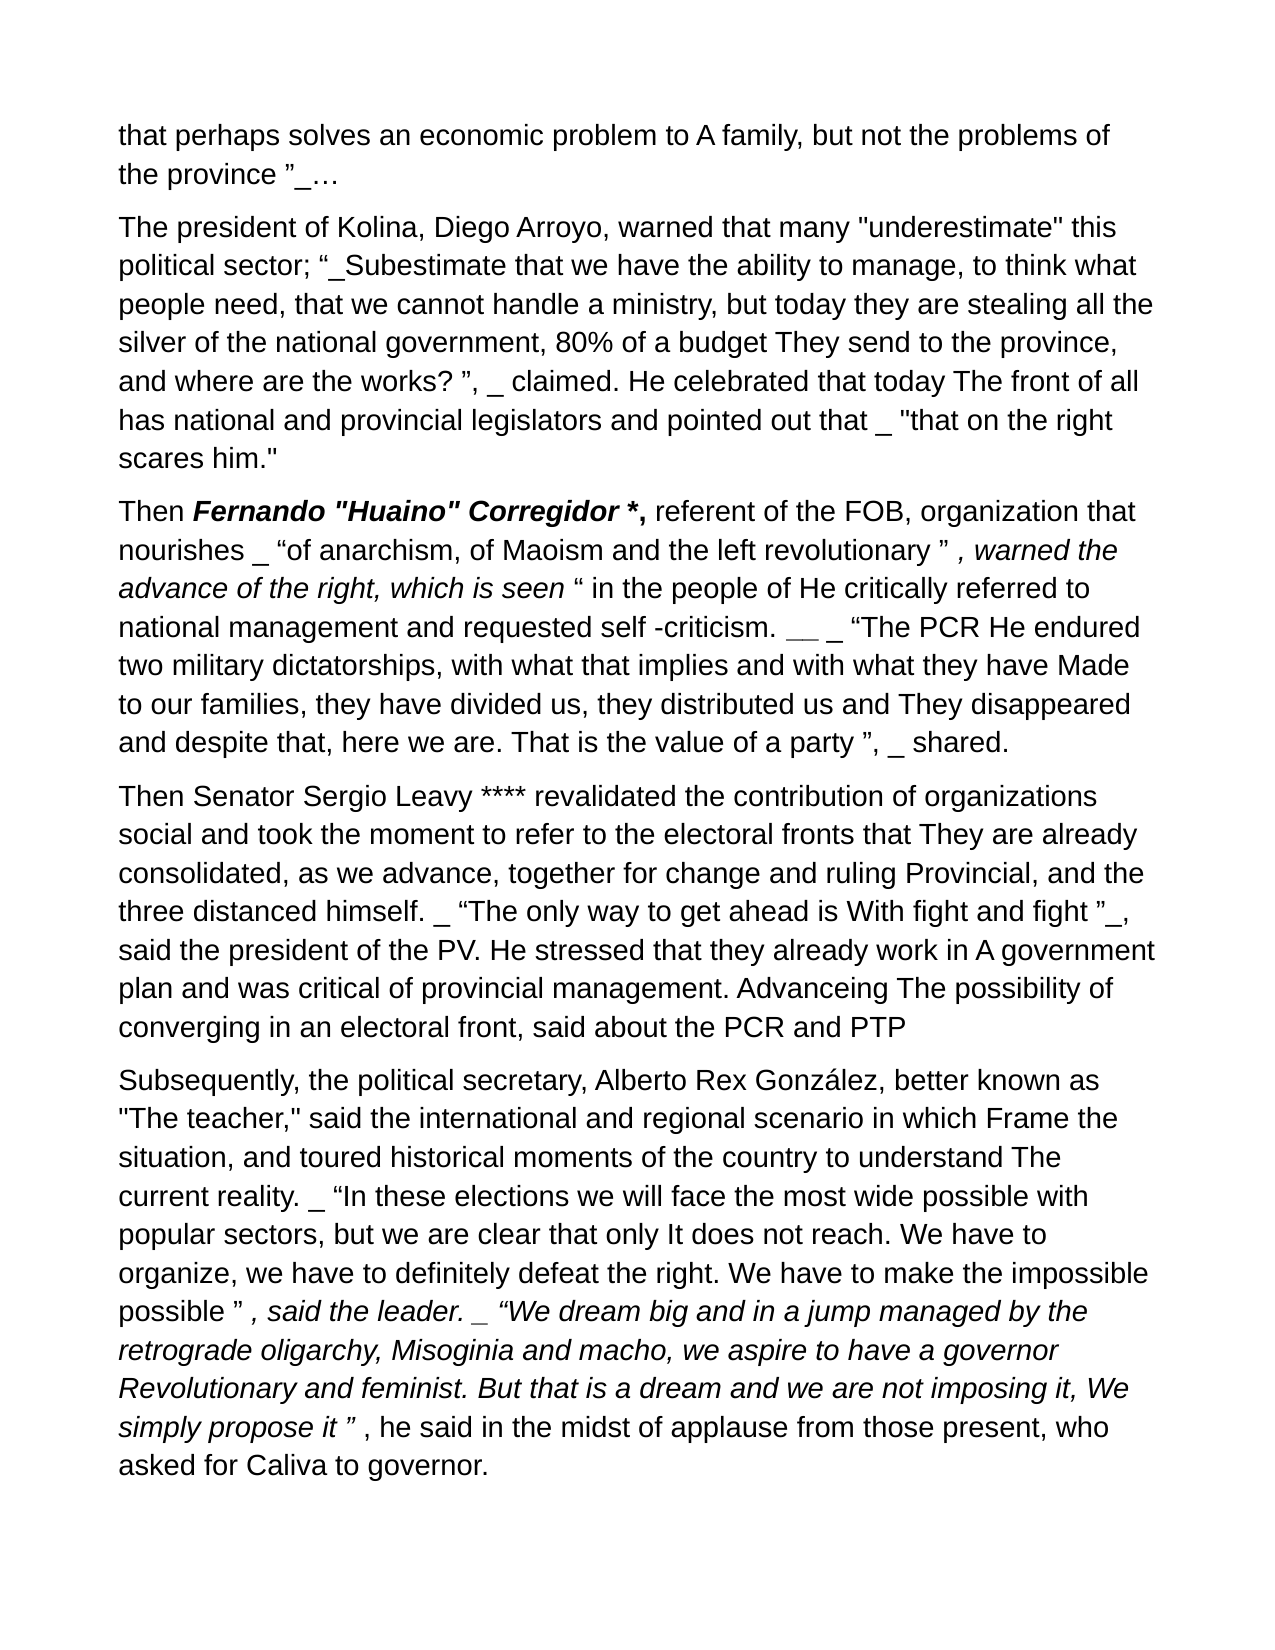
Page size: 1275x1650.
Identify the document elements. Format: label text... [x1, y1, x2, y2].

text Then Fernando "Huaino" Corregidor *, referent of the FOB, organization that nourishes _ “of anarchism, of Maoism and the left revolutionary ” , warned the advance of the right, which is seen “ in the people of He critically referred to national management and requested self -criticism. __ _ “The PCR He endured two military dictatorships, with what that implies and with what they have Made to our families, they have divided us, they distributed us and They disappeared and despite that, here we are. That is the value of a party ”, _ shared. [118, 494, 1157, 759]
text that perhaps solves an economic problem to A family, but not the problems of the province ”_… [118, 118, 1157, 190]
text Then Senator Sergio Leavy **** revalidated the contribution of organizations social and took the moment to refer to the electoral fronts that They are already consolidated, as we advance, together for change and ruling Provincial, and the three distanced himself. _ “The only way to get ahead is With fight and fight ”_, said the president of the PV. He stressed that they already work in A government plan and was critical of provincial management. Advanceing The possibility of converging in an electoral front, said about the PCR and PTP [118, 778, 1157, 1043]
text The president of Kolina, Diego Arroyo, warned that many "underestimate" this political sector; “_Subestimate that we have the ability to manage, to think what people need, that we cannot handle a ministry, but today they are stealing all the silver of the national government, 80% of a budget They send to the province, and where are the works? ”, _ claimed. He celebrated that today The front of all has national and provincial legislators and pointed out that _ "that on the right scares him." [118, 210, 1157, 474]
text Subsequently, the political secretary, Alberto Rex González, better known as "The teacher," said the international and regional scenario in which Frame the situation, and toured historical moments of the country to understand The current reality. _ “In these elections we will face the most wide possible with popular sectors, but we are clear that only It does not reach. We have to organize, we have to definitely defeat the right. We have to make the impossible possible ” , said the leader. _ “We dream big and in a jump managed by the retrograde oligarchy, Misoginia and macho, we aspire to have a governor Revolutionary and feminist. But that is a dream and we are not imposing it, We simply propose it ” , he said in the midst of applause from those present, who asked for Caliva to governor. [118, 1063, 1157, 1482]
